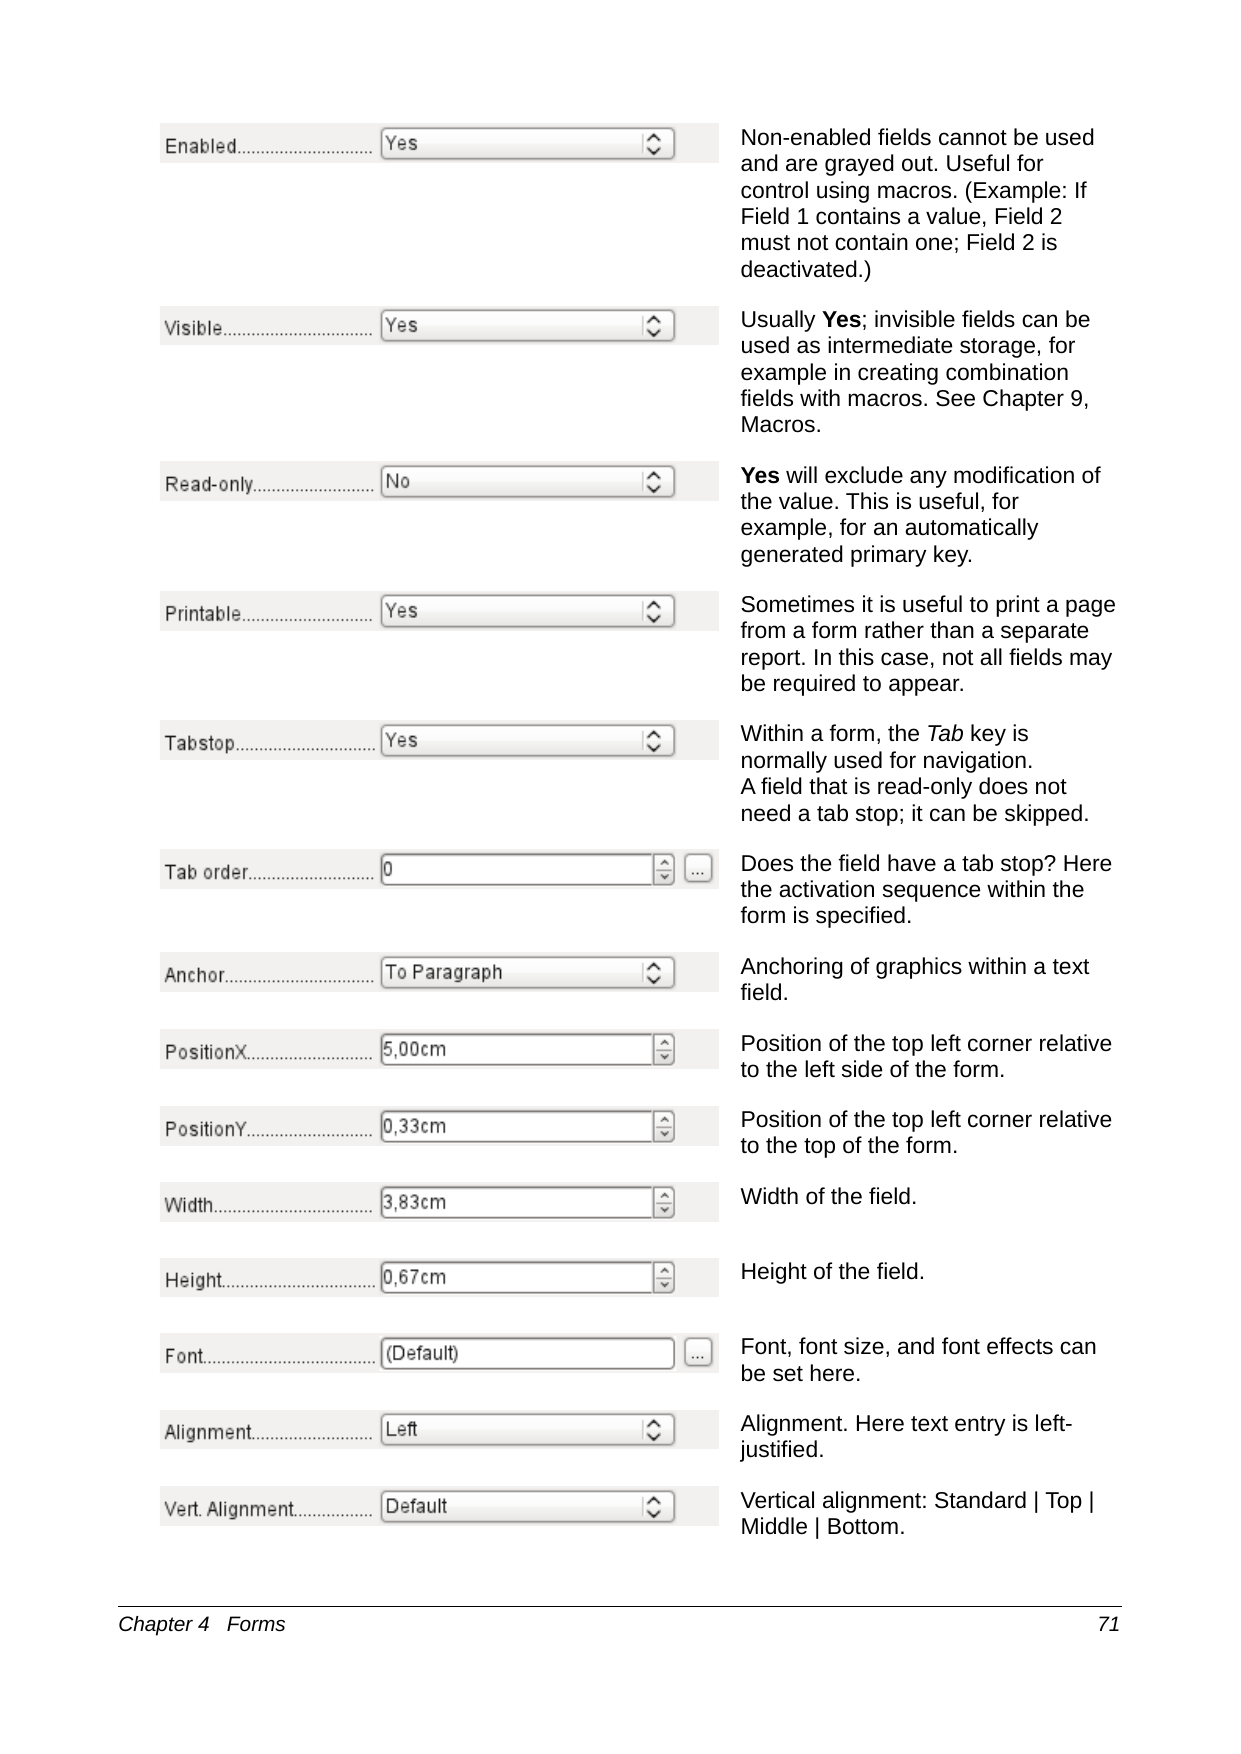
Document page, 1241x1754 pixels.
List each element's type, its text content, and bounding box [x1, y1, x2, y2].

picture [159, 461, 719, 501]
table_cell Position of the top left corner relative to the top of the form. [735, 1100, 1122, 1177]
table_cell Yes will exclude any modification of the value. This is useful, for example, for an automatically generated primary key. [735, 456, 1122, 585]
table_cell [144, 585, 734, 715]
table_cell [719, 1030, 734, 1068]
table_cell [144, 1024, 734, 1029]
table_cell Vertical alignment: Standard | Top | Middle | Bottom. [735, 1481, 1122, 1557]
table_cell [144, 947, 734, 1024]
picture [159, 1258, 719, 1297]
table_cell [144, 1069, 734, 1100]
table_cell Position of the top left corner relative to the left side of the form. [735, 1024, 1122, 1100]
table_cell Width of the field. [735, 1177, 1122, 1252]
picture [159, 123, 719, 163]
table_cell Alignment. Here text entry is left-justified. [735, 1404, 1122, 1481]
table_cell [144, 456, 734, 585]
table_cell [144, 760, 734, 844]
picture [159, 849, 719, 889]
table_cell Height of the field. [735, 1252, 1122, 1327]
table_cell [144, 1252, 734, 1327]
table_cell Non-enabled fields cannot be used and are grayed out. Useful for control using macros. (Example: If Field 1 contains a value, Field 2 must not contain one; Field 2 is deactivated.) [735, 118, 1122, 300]
table_cell [144, 1030, 159, 1068]
table_cell Anchoring of graphics within a text field. [735, 947, 1122, 1024]
picture [159, 952, 719, 992]
picture [159, 1029, 719, 1069]
picture [159, 720, 719, 760]
table_cell Within a form, the Tab key is normally used for navigation. A field that is read-only does not need a tab stop; it can be skipped. [735, 715, 1122, 844]
picture [159, 306, 719, 345]
table_cell [144, 1404, 734, 1481]
table_cell [144, 1481, 734, 1557]
picture [159, 1106, 719, 1146]
picture [159, 1333, 719, 1373]
table_cell Sometimes it is useful to print a page from a form rather than a separate report. In this case, not all fields may be required to appear. [735, 585, 1122, 715]
table_cell [144, 715, 734, 759]
picture [159, 1410, 719, 1449]
table_cell [144, 1100, 734, 1177]
table_cell Font, font size, and font effects can be set here. [735, 1328, 1122, 1404]
table_cell Usually Yes; invisible fields can be used as intermediate storage, for example in creating combination fields with macros. See Chapter 9, Macros. [735, 300, 1122, 456]
table_cell [144, 1177, 734, 1252]
table_cell [144, 118, 734, 300]
picture [159, 591, 719, 631]
picture [159, 1486, 719, 1526]
table_cell [144, 300, 734, 456]
picture [159, 1182, 719, 1222]
table_cell Does the field have a tab stop? Here the activation sequence within the form is specified. [735, 844, 1122, 947]
table_cell [144, 844, 734, 947]
table_cell [144, 1328, 734, 1404]
